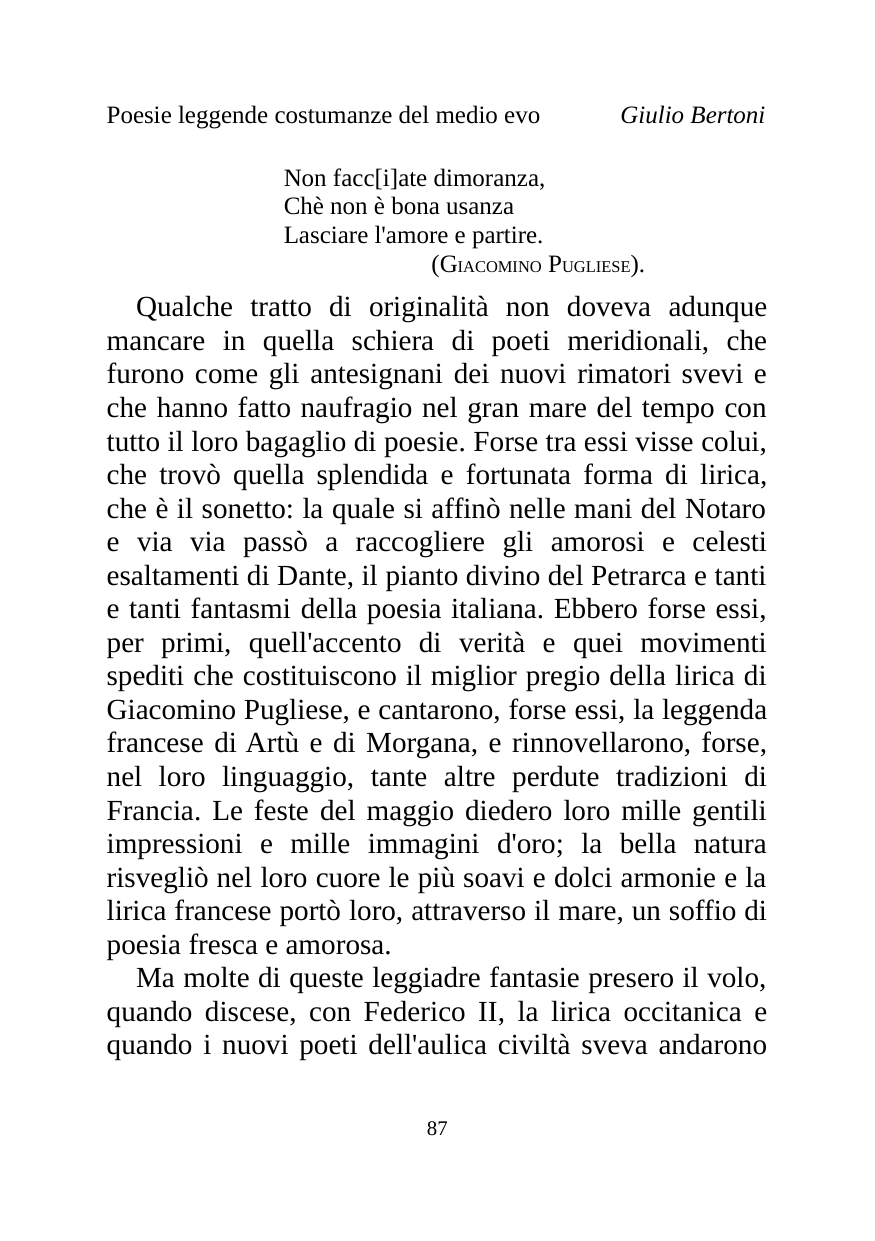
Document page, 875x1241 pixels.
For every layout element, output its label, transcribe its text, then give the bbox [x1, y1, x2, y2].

text Ma molte di queste leggiadre fantasie presero il volo, quando discese, con Federico II, la lirica occitanica e quando i nuovi poeti dell'aulica civiltà sveva andarono [106, 960, 768, 1061]
text (Giacomino Pugliese). [431, 249, 768, 278]
text Non facc[i]ate dimoranza, Chè non è bona usanza Lasciare l'amore e partire. [283, 163, 768, 249]
text Qualche tratto di originalità non doveva adunque mancare in quella schiera di poeti meridionali, che furono come gli antesignani dei nuovi rimatori svevi e che hanno fatto naufragio nel gran mare del tempo con tutto il loro bagaglio di poesie. Forse tra essi visse colui, che trovò quella splendida e fortunata forma di lirica, che è il sonetto: la quale si affinò nelle mani del Notaro e via via passò a raccogliere gli amorosi e celesti esaltamenti di Dante, il pianto divino del Petrarca e tanti e tanti fantasmi della poesia italiana. Ebbero forse essi, per primi, quell'accento di verità e quei movimenti spediti che costituiscono il miglior pregio della lirica di Giacomino Pugliese, e cantarono, forse essi, la leggenda francese di Artù e di Morgana, e rinnovellarono, forse, nel loro linguaggio, tante altre perdute tradizioni di Francia. Le feste del maggio diedero loro mille gentili impressioni e mille immagini d'oro; la bella natura risvegliò nel loro cuore le più soavi e dolci armonie e la lirica francese portò loro, attraverso il mare, un soffio di poesia fresca e amorosa. [106, 289, 768, 960]
